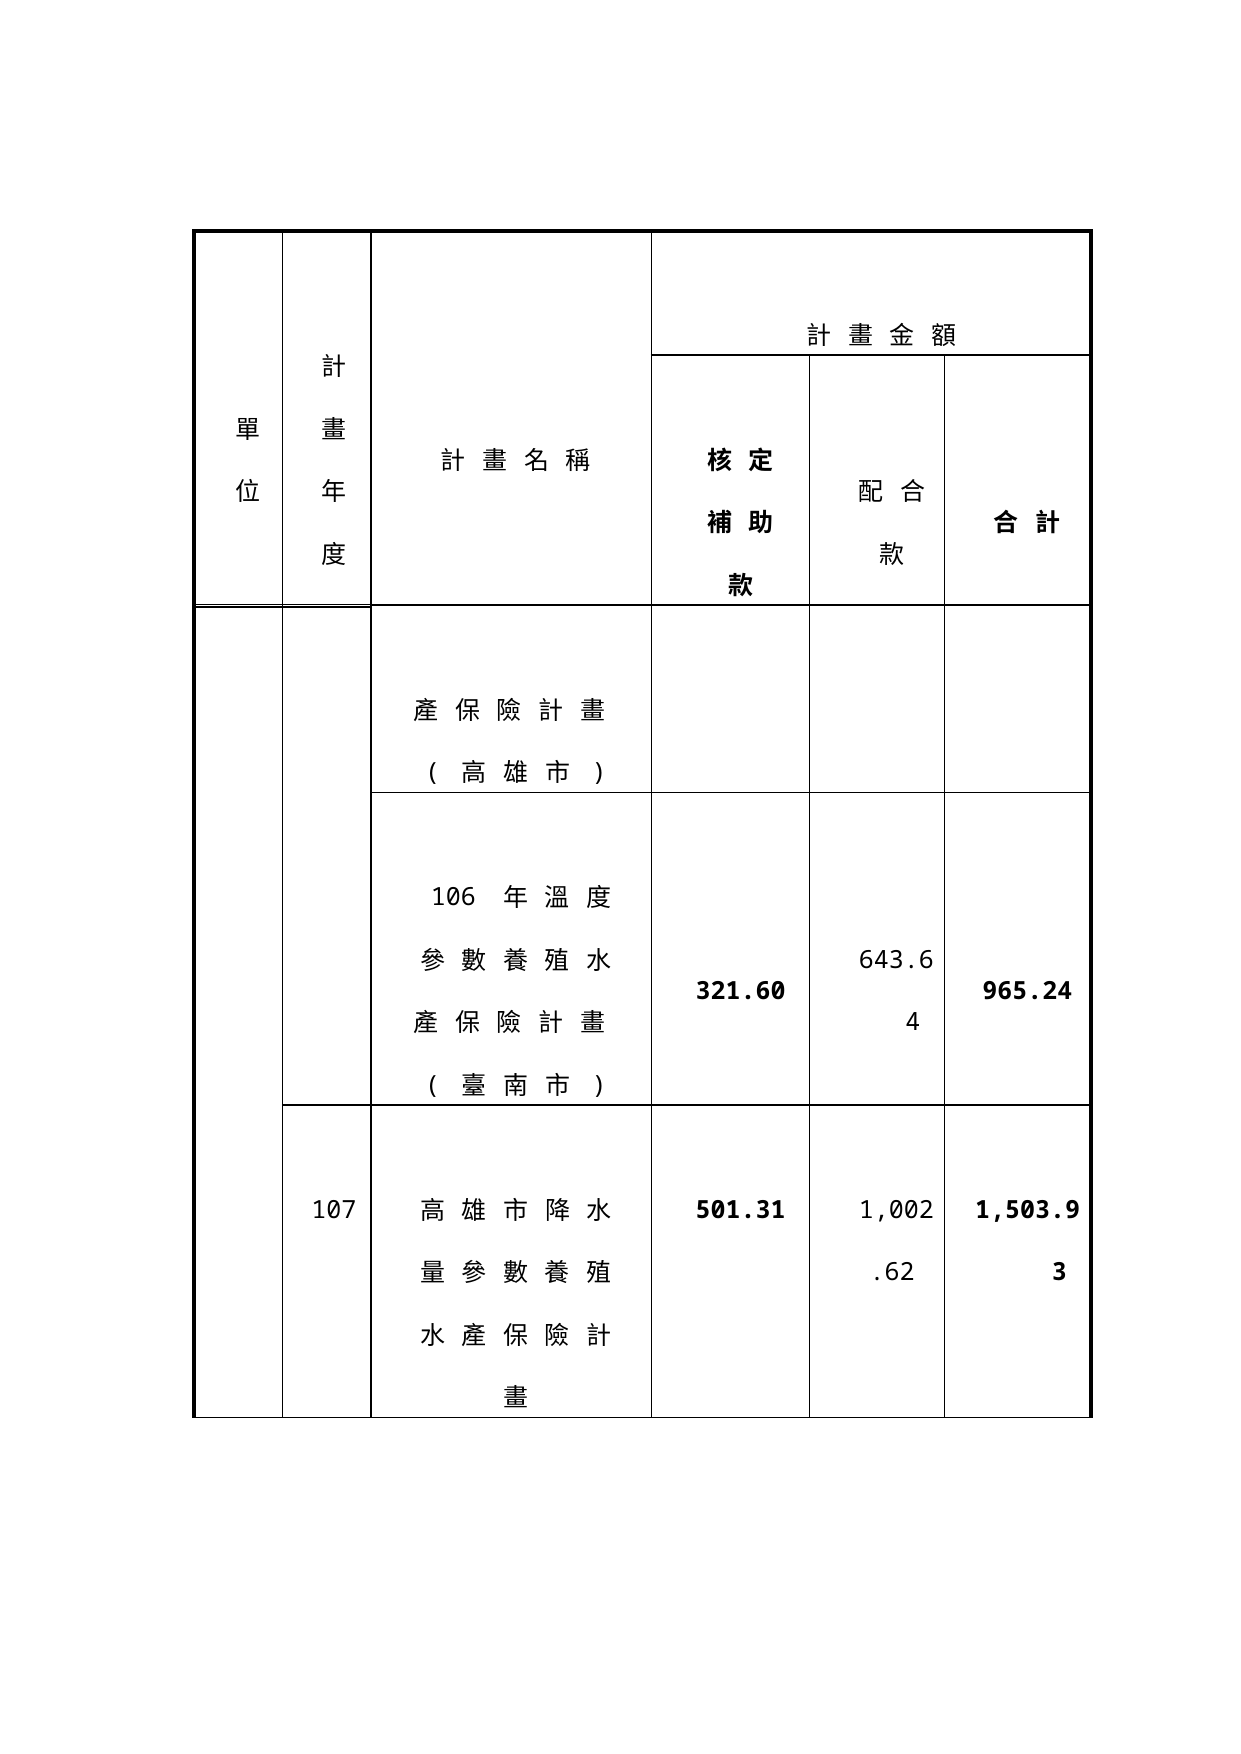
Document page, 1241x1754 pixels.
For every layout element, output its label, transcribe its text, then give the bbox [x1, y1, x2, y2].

table_header 計畫年度 [283, 233, 370, 604]
table_cell 107 [283, 1106, 370, 1417]
table_cell 配合款 [810, 356, 944, 604]
table_cell 高雄市降水量參數養殖水產保險計畫 [372, 1106, 651, 1417]
table_header 單位 [196, 233, 282, 604]
table_cell 643.64 [810, 793, 944, 1104]
table_cell 產保險計畫(高雄市) [372, 606, 651, 792]
table_cell 321.60 [652, 793, 809, 1104]
table_cell 合計 [945, 356, 1089, 604]
table_cell 1,503.93 [945, 1106, 1089, 1417]
table_cell 965.24 [945, 793, 1089, 1104]
table_cell 核定補助款 [652, 356, 809, 604]
table_cell 1,002.62 [810, 1106, 944, 1417]
table_cell 501.31 [652, 1106, 809, 1417]
table_cell [945, 606, 1089, 792]
table_cell 106年溫度參數養殖水產保險計畫(臺南市) [372, 793, 651, 1104]
table_header 計畫名稱 [372, 233, 651, 604]
table_header 計畫金額 [652, 233, 1089, 354]
table_cell [196, 608, 282, 1417]
table_cell [283, 608, 370, 1104]
table_cell [652, 606, 809, 792]
table_cell [810, 606, 944, 792]
